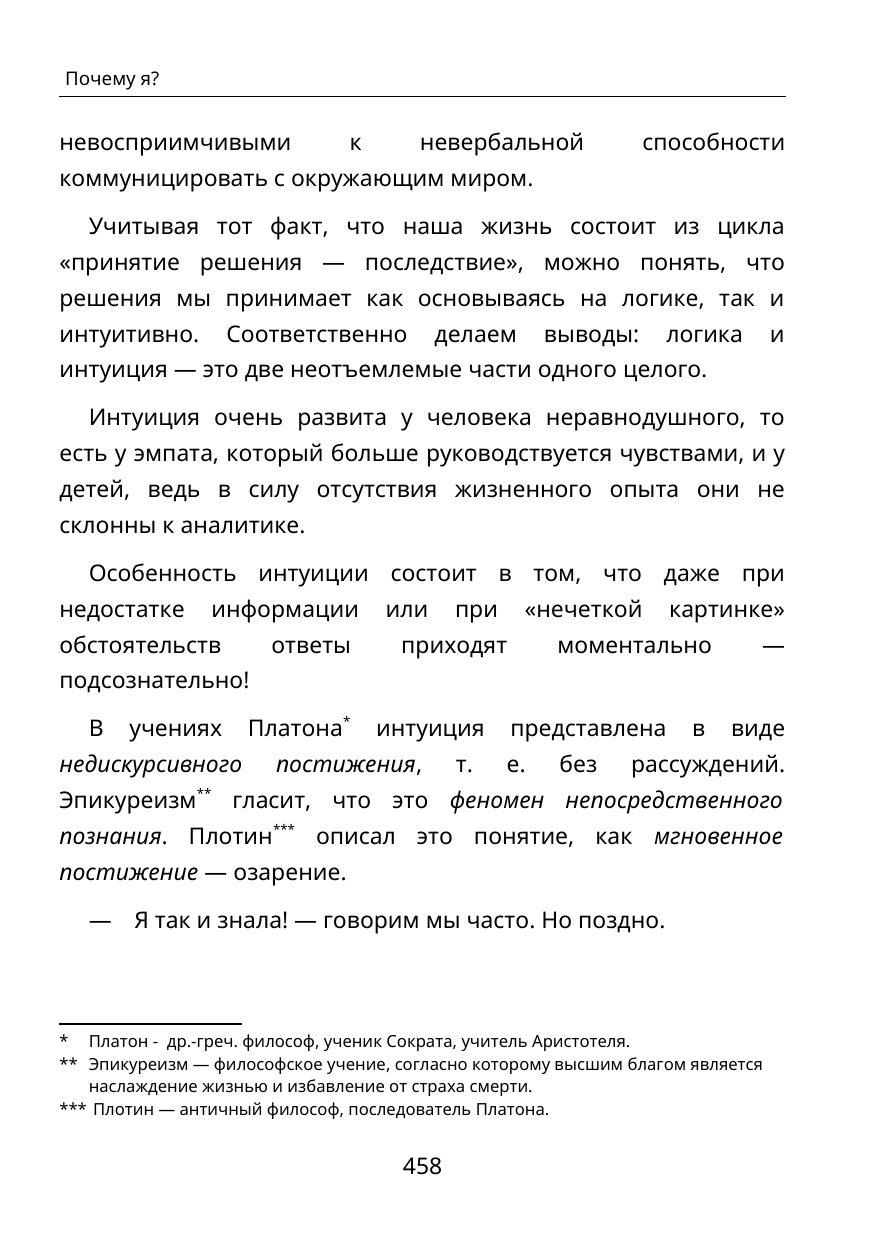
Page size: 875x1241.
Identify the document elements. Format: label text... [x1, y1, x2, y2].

text Учитывая тот факт, что наша жизнь состоит из цикла «принятие решения — последствие», можно понять, что решения мы принимает как основываясь на логике, так и интуитивно. Соответственно делаем выводы: логика и интуиция — это две неотъемлемые части одного целого. [59, 210, 786, 385]
text В учениях Платона интуиция представлена в виде недискурсивного постижения, т. е. без рассуждений. Эпикуреизм гласит, что это феномен непосредственного познания. Плотин описал это понятие, как мгновенное постижение — озарение. [59, 712, 786, 887]
text Плотин — античный философ, последователь Платона. [59, 1098, 786, 1120]
list Я так и знала! — говорим мы часто. Но поздно. [59, 904, 786, 935]
text Платон - др.-греч. философ, ученик Сократа, учитель Аристотеля. [59, 1029, 786, 1052]
text Интуиция очень развита у человека неравнодушного, то есть у эмпата, который больше руководствуется чувствами, и у детей, ведь в силу отсутствия жизненного опыта они не склонны к аналитике. [59, 401, 786, 540]
text Особенность интуиции состоит в том, что даже при недостатке информации или при «нечеткой картинке» обстоятельств ответы приходят моментально — подсознательно! [59, 557, 786, 696]
text Эпикуреизм — философское учение, согласно которому высшим благом является наслаждение жизнью и избавление от страха смерти. [59, 1052, 786, 1098]
text невосприимчивыми к невербальной способности коммуницировать с окружающим миром. [59, 126, 786, 193]
